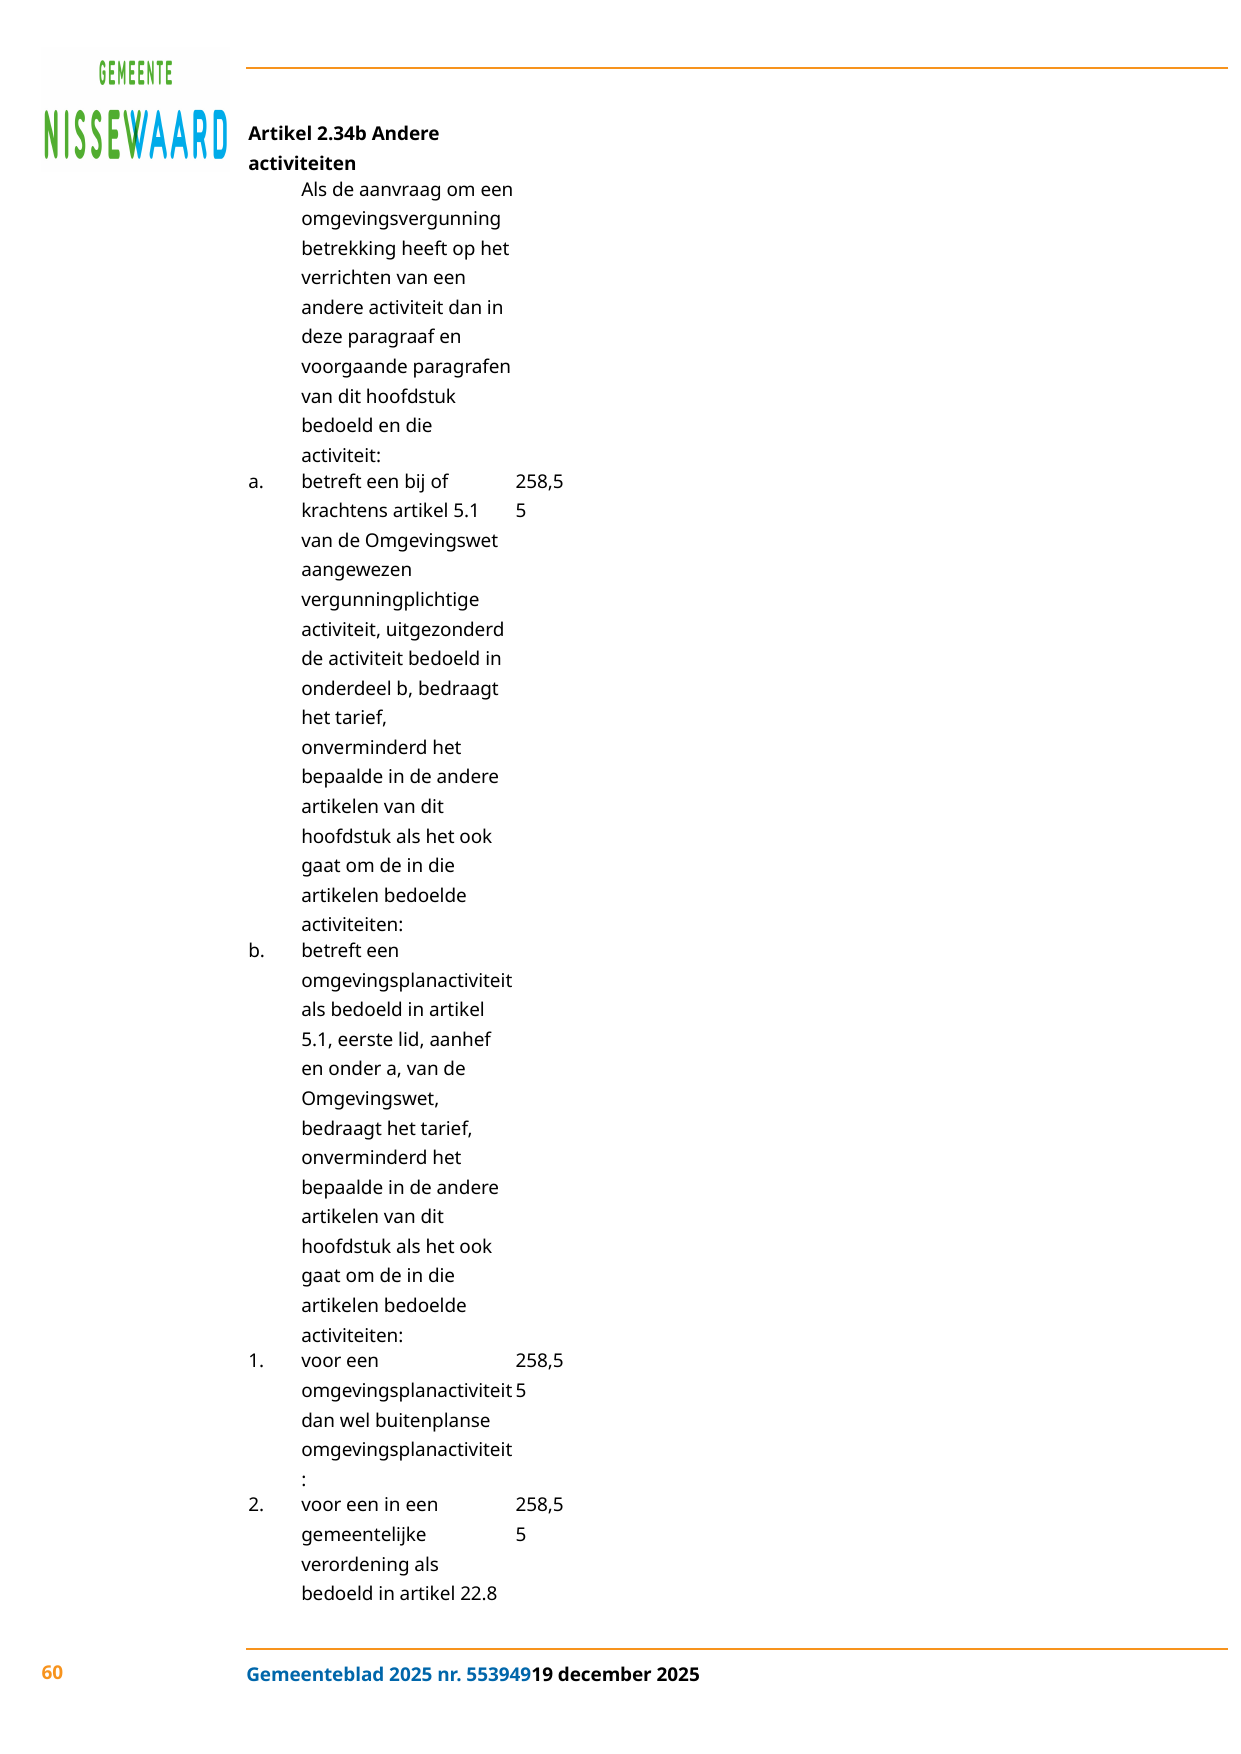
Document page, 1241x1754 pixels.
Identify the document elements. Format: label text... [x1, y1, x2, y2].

table_cell [886, 937, 939, 1348]
table_cell [674, 468, 727, 937]
table_cell [1046, 176, 1098, 468]
table_cell [834, 176, 886, 468]
table_cell a. [248, 468, 301, 937]
table_cell [993, 937, 1046, 1348]
table_cell [1099, 121, 1152, 176]
table_cell [674, 121, 727, 176]
table_cell [621, 1492, 674, 1606]
table_cell [1099, 468, 1152, 937]
table_cell [728, 121, 780, 176]
table_cell 1. [248, 1348, 301, 1492]
table_cell [568, 1492, 621, 1606]
table_cell [621, 95, 674, 121]
table_cell [621, 468, 674, 937]
table_cell [568, 95, 621, 121]
table_cell voor een omgevingsplanactiviteit dan wel buitenplanse omgevingsplanactiviteit: [301, 1348, 515, 1492]
table_cell [515, 176, 568, 468]
table_cell betreft een omgevingsplanactiviteit als bedoeld in artikel 5.1, eerste lid, aanhef en onder a, van de Omgevingswet, bedraagt het tarief, onverminderd het bepaalde in de andere artikelen van dit hoofdstuk als het ook gaat om de in die artikelen bedoelde activiteiten: [301, 937, 515, 1348]
table_cell [993, 468, 1046, 937]
table_cell [834, 95, 886, 121]
table_cell [780, 1492, 833, 1606]
table_cell [568, 468, 621, 937]
table_cell [674, 937, 727, 1348]
table_cell [674, 1348, 727, 1492]
table_cell [993, 95, 1046, 121]
table_cell [993, 176, 1046, 468]
table_cell [515, 937, 568, 1348]
table_cell [1099, 1492, 1152, 1606]
table_cell [1099, 1348, 1152, 1492]
table_cell [1046, 1348, 1098, 1492]
table_cell Artikel 2.34b Andere activiteiten [248, 121, 515, 176]
table_cell [674, 1492, 727, 1606]
table_cell 258,55 [515, 1492, 568, 1606]
table_cell [621, 176, 674, 468]
table_cell [940, 1492, 992, 1606]
table_cell Als de aanvraag om een omgevingsvergunning betrekking heeft op het verrichten van een andere activiteit dan in deze paragraaf en voorgaande paragrafen van dit hoofdstuk bedoeld en die activiteit: [301, 176, 515, 468]
table_cell [886, 1492, 939, 1606]
table_cell [940, 176, 992, 468]
table_cell [940, 121, 992, 176]
table_cell [1099, 937, 1152, 1348]
table_cell [940, 468, 992, 937]
table_cell [886, 176, 939, 468]
table_cell [940, 937, 992, 1348]
table_cell [993, 1492, 1046, 1606]
table_cell [993, 1348, 1046, 1492]
table_cell [728, 1348, 780, 1492]
table_cell [1099, 95, 1152, 121]
table_cell [728, 176, 780, 468]
table_cell [886, 468, 939, 937]
table_cell [621, 937, 674, 1348]
table_cell 2. [248, 1492, 301, 1606]
table_cell [780, 937, 833, 1348]
table_cell [515, 121, 568, 176]
table_cell [834, 937, 886, 1348]
table_cell [1046, 121, 1098, 176]
table_cell [728, 1492, 780, 1606]
table_cell [834, 121, 886, 176]
table_cell [1046, 95, 1098, 121]
table_cell 258,55 [515, 468, 568, 937]
table_cell [780, 121, 833, 176]
table_cell [1046, 1492, 1098, 1606]
picture [41, 47, 231, 172]
table_cell [248, 176, 301, 468]
table_cell [674, 176, 727, 468]
table_cell [780, 95, 833, 121]
table_cell voor een in een gemeentelijke verordening als bedoeld in artikel 22.8 [301, 1492, 515, 1606]
table_cell [728, 95, 780, 121]
table_cell [1046, 937, 1098, 1348]
table_cell 258,55 [515, 1348, 568, 1492]
table_cell [886, 1348, 939, 1492]
table_cell [1046, 468, 1098, 937]
table_cell [886, 121, 939, 176]
table_cell [940, 1348, 992, 1492]
table_cell [886, 95, 939, 121]
table_cell [621, 121, 674, 176]
table_cell [728, 937, 780, 1348]
table_cell [728, 468, 780, 937]
table_cell [568, 176, 621, 468]
table_cell [568, 121, 621, 176]
table_cell [248, 95, 301, 121]
table_cell [568, 937, 621, 1348]
table_cell [674, 95, 727, 121]
table_cell [834, 1492, 886, 1606]
table_cell betreft een bij of krachtens artikel 5.1 van de Omgevingswet aangewezen vergunningplichtige activiteit, uitgezonderd de activiteit bedoeld in onderdeel b, bedraagt het tarief, onverminderd het bepaalde in de andere artikelen van dit hoofdstuk als het ook gaat om de in die artikelen bedoelde activiteiten: [301, 468, 515, 937]
table_cell [780, 176, 833, 468]
table_cell [515, 95, 568, 121]
table_cell [834, 1348, 886, 1492]
table_cell [568, 1348, 621, 1492]
table_cell [301, 95, 515, 121]
table_cell [940, 95, 992, 121]
table_cell [780, 1348, 833, 1492]
table_cell [780, 468, 833, 937]
table_cell [834, 468, 886, 937]
table_cell [1099, 176, 1152, 468]
table_cell [993, 121, 1046, 176]
table_cell b. [248, 937, 301, 1348]
table_cell [621, 1348, 674, 1492]
